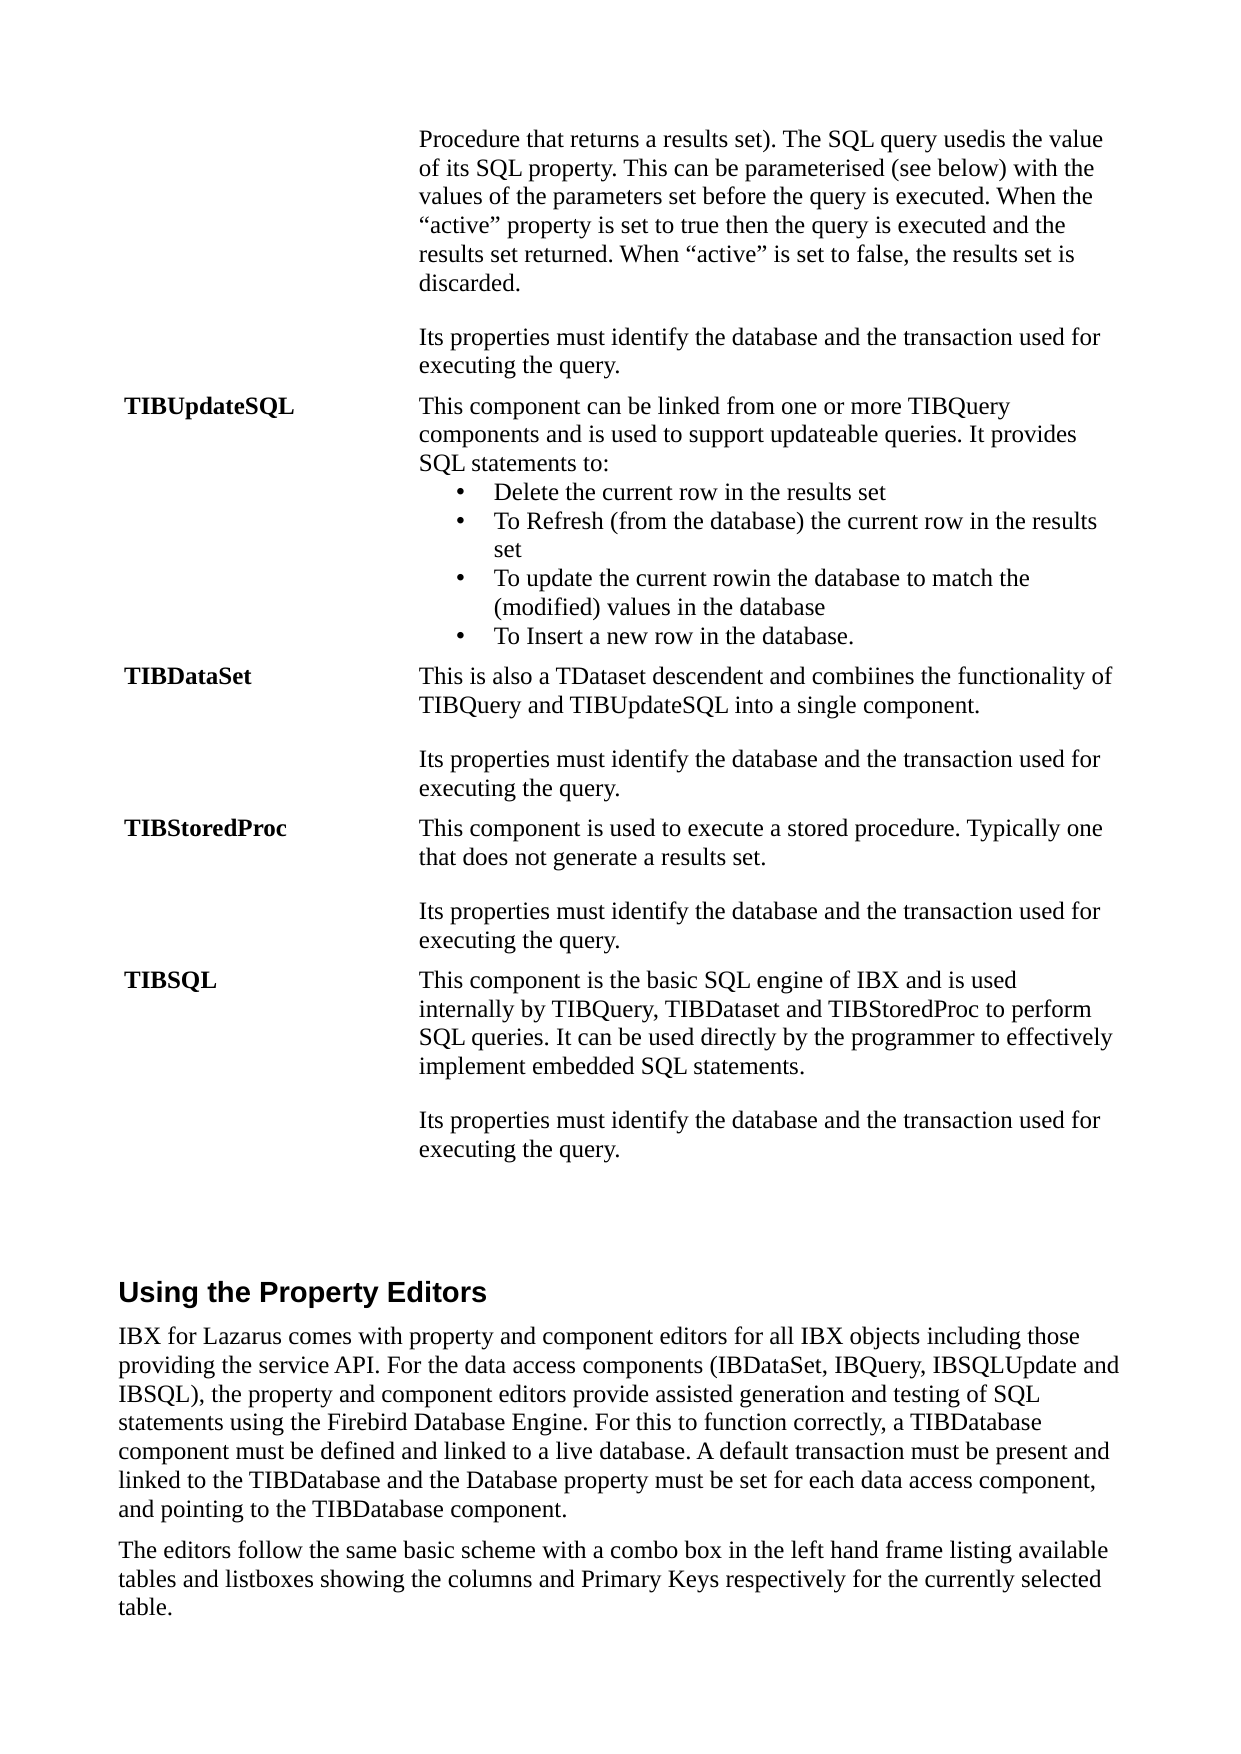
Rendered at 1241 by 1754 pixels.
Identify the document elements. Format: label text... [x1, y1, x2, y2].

table_cell Procedure that returns a results set). The SQL query usedis the value of its SQL property. This can be parameterised (see below) with the values of the parameters set before the query is executed. When the “active” property is set to true then the query is executed and the results set returned. When “active” is set to false, the results set is discarded. Its properties must identify the database and the transaction used for executing the query. [413, 118, 1123, 385]
table_cell TIBUpdateSQL [118, 385, 413, 655]
table_cell This component is the basic SQL engine of IBX and is used internally by TIBQuery, TIBDataset and TIBStoredProc to perform SQL queries. It can be used directly by the programmer to effectively implement embedded SQL statements. Its properties must identify the database and the transaction used for executing the query. [413, 959, 1123, 1169]
table_cell This is also a TDataset descendent and combiines the functionality of TIBQuery and TIBUpdateSQL into a single component. Its properties must identify the database and the transaction used for executing the query. [413, 655, 1123, 807]
table_cell TIBStoredProc [118, 807, 413, 959]
text The editors follow the same basic scheme with a combo box in the left hand frame listing available tables and listboxes showing the columns and Primary Keys respectively for the currently selected table. [118, 1535, 1122, 1621]
table_cell [413, 1169, 1123, 1209]
subtitle Using the Property Editors [118, 1275, 1122, 1309]
table_cell TIBSQL [118, 959, 413, 1169]
table_cell [118, 1169, 413, 1209]
table_cell [118, 118, 413, 385]
table_cell This component is used to execute a stored procedure. Typically one that does not generate a results set. Its properties must identify the database and the transaction used for executing the query. [413, 807, 1123, 959]
table_cell TIBDataSet [118, 655, 413, 807]
table_cell This component can be linked from one or more TIBQuery components and is used to support updateable queries. It provides SQL statements to: Delete the current row in the results set To Refresh (from the database) the current row in the results set To update the current rowin the database to match the (modified) values in the database To Insert a new row in the database. [413, 385, 1123, 655]
text IBX for Lazarus comes with property and component editors for all IBX objects including those providing the service API. For the data access components (IBDataSet, IBQuery, IBSQLUpdate and IBSQL), the property and component editors provide assisted generation and testing of SQL statements using the Firebird Database Engine. For this to function correctly, a TIBDatabase component must be defined and linked to a live database. A default transaction must be present and linked to the TIBDatabase and the Database property must be set for each data access component, and pointing to the TIBDatabase component. [118, 1321, 1122, 1522]
